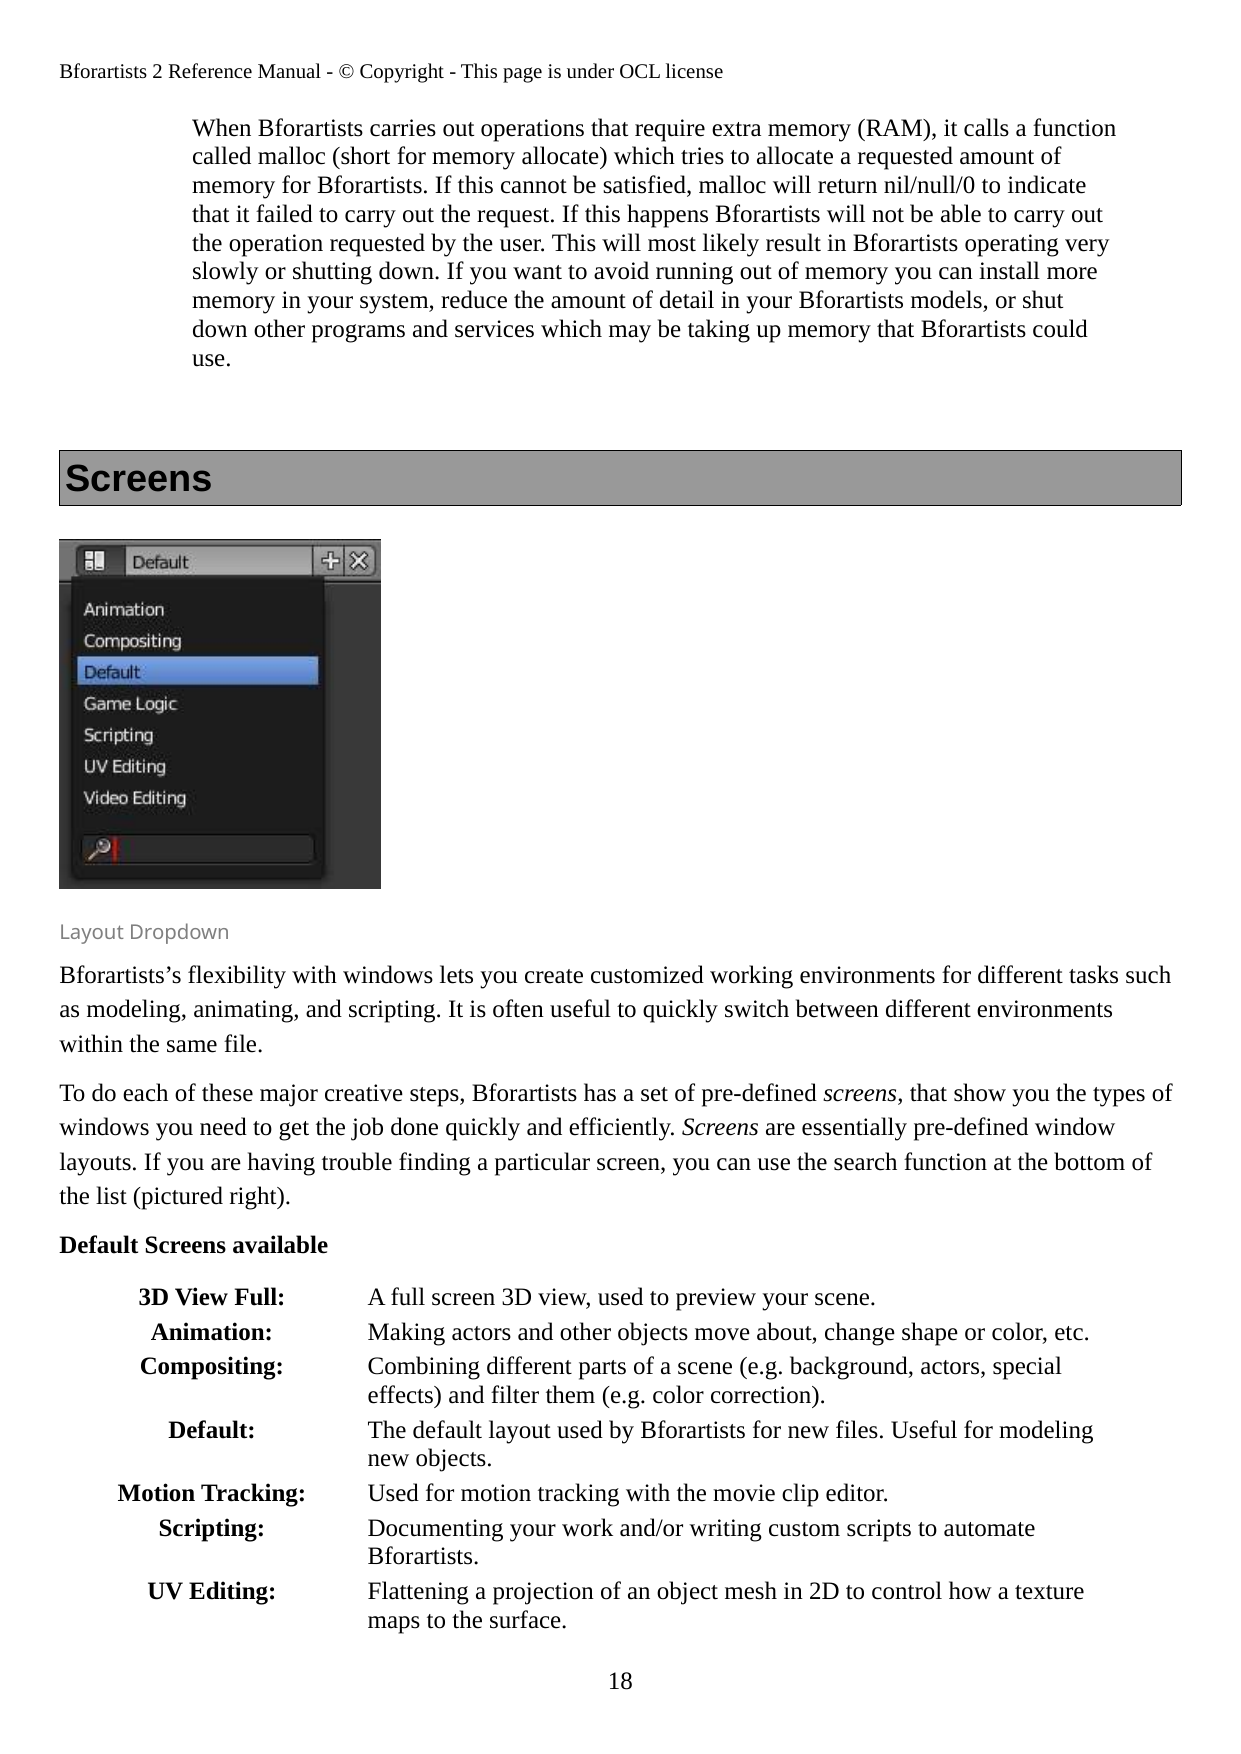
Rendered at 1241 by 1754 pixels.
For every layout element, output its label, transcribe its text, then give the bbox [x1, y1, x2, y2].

text Bforartists’s flexibility with windows lets you create customized working environments for different tasks such as modeling, animating, and scripting. It is often useful to quickly switch between different environments within the same file. [59, 960, 1181, 1057]
table_cell Flattening a projection of an object mesh in 2D to control how a texture maps to the surface. [365, 1573, 1122, 1636]
table_cell Combining different parts of a scene (e.g. background, actors, special effects) and filter them (e.g. color correction). [365, 1349, 1122, 1412]
text Default Screens available [59, 1230, 1181, 1259]
table_cell Animation: [59, 1314, 364, 1348]
picture [59, 539, 381, 889]
table_cell Motion Tracking: [59, 1475, 364, 1510]
list When Bforartists carries out operations that require extra memory (RAM), it calls a function called malloc (short for memory allocate) which tries to allocate a requested amount of memory for Bforartists. If this cannot be satisfied, malloc will return nil/null/0 to indicate that it failed to carry out the request. If this happens Bforartists will not be able to carry out the operation requested by the user. This will most likely result in Bforartists operating very slowly or shutting down. If you want to avoid running out of memory you can install more memory in your system, reduce the amount of detail in your Bforartists models, or shut down other programs and services which may be taking up memory that Bforartists could use. [162, 113, 1122, 371]
table_cell Used for motion tracking with the movie clip editor. [365, 1475, 1122, 1510]
text Layout Dropdown [59, 914, 1181, 945]
table_cell Scripting: [59, 1510, 364, 1573]
table_header Screens [60, 451, 1181, 505]
table_cell Default: [59, 1412, 364, 1475]
table_header A full screen 3D view, used to preview your scene. [365, 1279, 1122, 1314]
text To do each of these major creative steps, Bforartists has a set of pre-defined screens, that show you the types of windows you need to get the job done quickly and efficiently. Screens are essentially pre-defined window layouts. If you are having trouble finding a particular screen, you can use the search function at the bottom of the list (pictured right). [59, 1078, 1181, 1210]
table_cell Documenting your work and/or writing custom scripts to automate Bforartists. [365, 1510, 1122, 1573]
table_header 3D View Full: [59, 1279, 364, 1314]
table_cell UV Editing: [59, 1573, 364, 1636]
table_cell Compositing: [59, 1349, 364, 1412]
table_cell Making actors and other objects move about, change shape or color, etc. [365, 1314, 1122, 1348]
table_cell The default layout used by Bforartists for new files. Useful for modeling new objects. [365, 1412, 1122, 1475]
